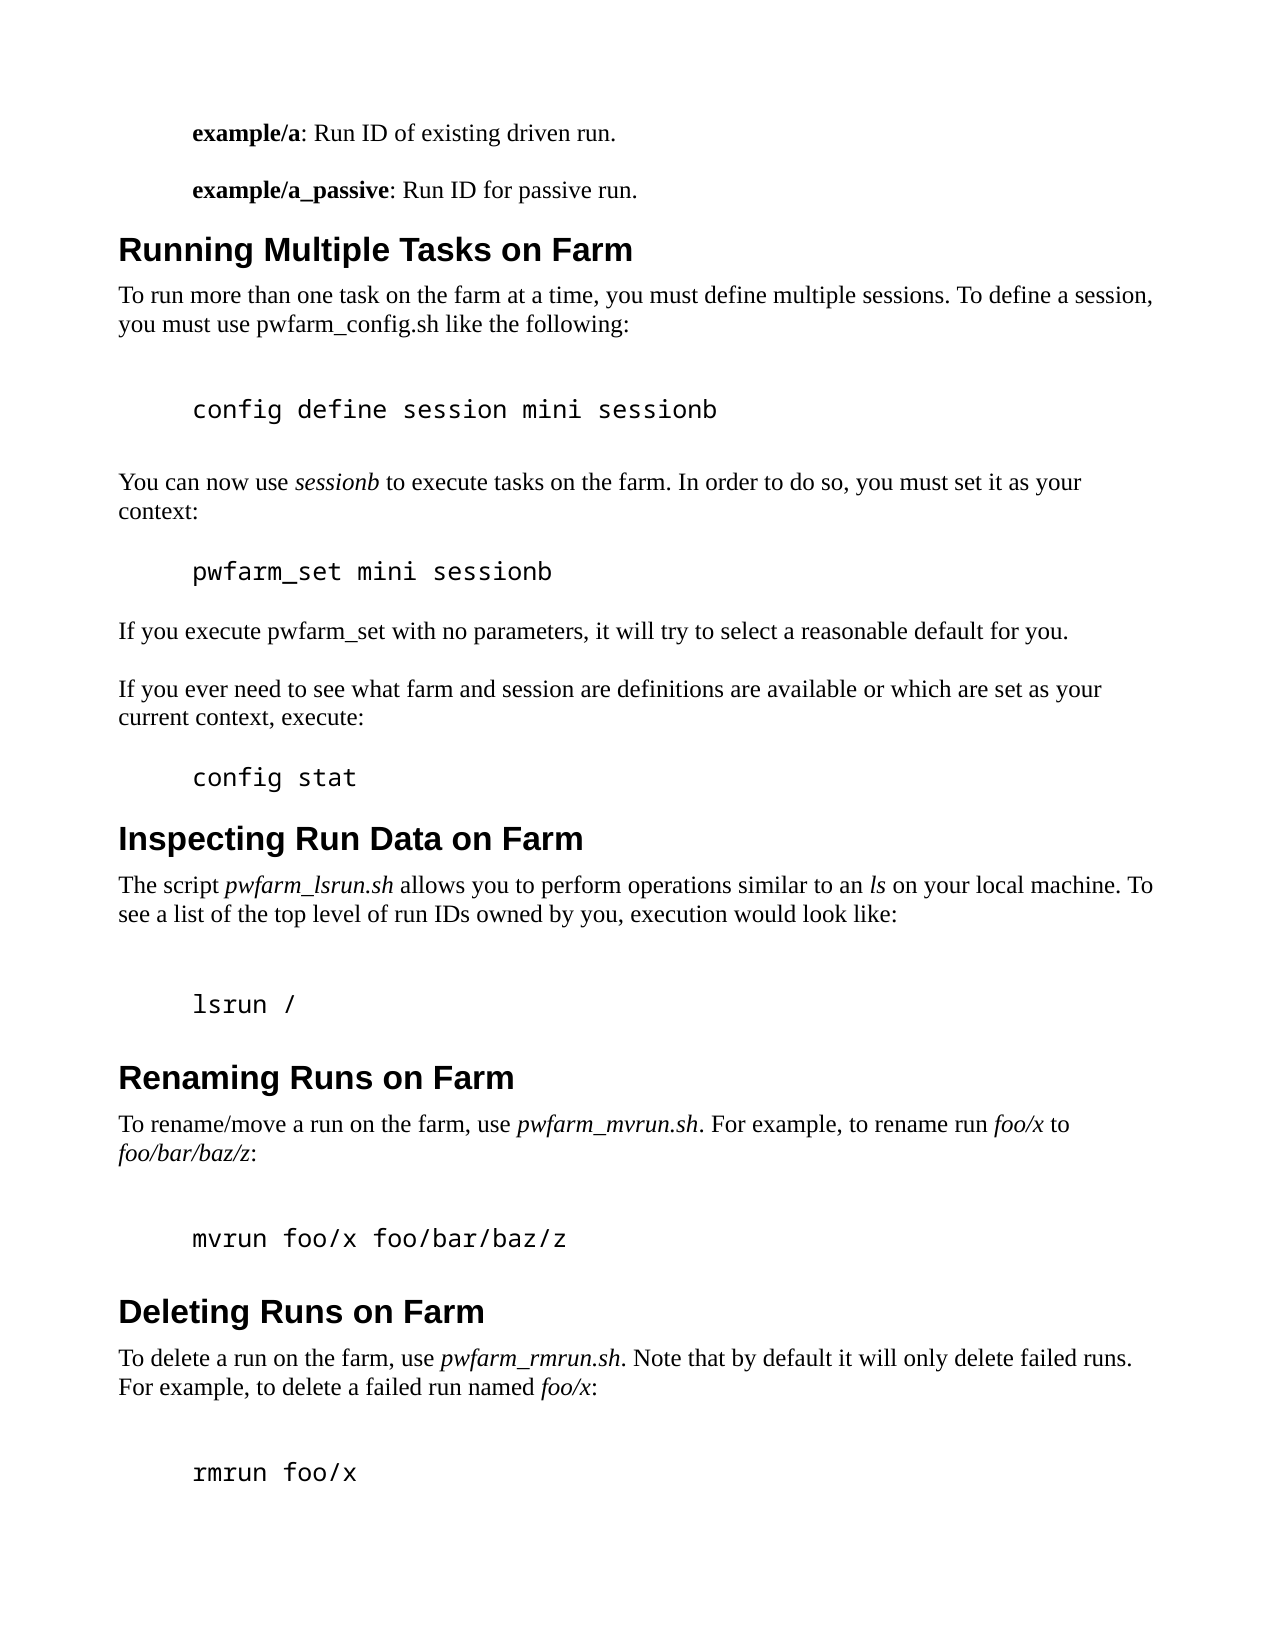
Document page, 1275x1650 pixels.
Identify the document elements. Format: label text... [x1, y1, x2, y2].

text config stat [118, 760, 1157, 794]
text pwfarm_set mini sessionb [118, 553, 1157, 587]
text To rename/move a run on the farm, use pwfarm_mvrun.sh. For example, to rename run foo/x to foo/bar/baz/z: [118, 1109, 1157, 1167]
text If you ever need to see what farm and session are definitions are available or which are set as your current context, execute: [118, 674, 1157, 731]
text To run more than one task on the farm at a time, you must define multiple sessions. To define a session, you must use pwfarm_config.sh like the following: [118, 281, 1157, 338]
text mvrun foo/x foo/bar/baz/z [118, 1221, 1157, 1255]
subtitle Renaming Runs on Farm [118, 1058, 1157, 1097]
subtitle Deleting Runs on Farm [118, 1292, 1157, 1331]
text The script pwfarm_lsrun.sh allows you to perform operations similar to an ls on your local machine. To see a list of the top level of run IDs owned by you, execution would look like: [118, 870, 1157, 928]
text To delete a run on the farm, use pwfarm_rmrun.sh. Note that by default it will only delete failed runs. For example, to delete a failed run named foo/x: [118, 1343, 1157, 1401]
text example/a_passive: Run ID for passive run. [118, 176, 1157, 204]
text rmrun foo/x [118, 1454, 1157, 1489]
text lsrun / [118, 987, 1157, 1021]
subtitle Inspecting Run Data on Farm [118, 819, 1157, 858]
text You can now use sessionb to execute tasks on the farm. In order to do so, you must set it as your context: [118, 467, 1157, 524]
text example/a: Run ID of existing driven run. [118, 118, 1157, 147]
text If you execute pwfarm_set with no parameters, it will try to select a reasonable default for you. [118, 616, 1157, 645]
subtitle Running Multiple Tasks on Farm [118, 229, 1157, 268]
text config define session mini sessionb [118, 392, 1157, 426]
